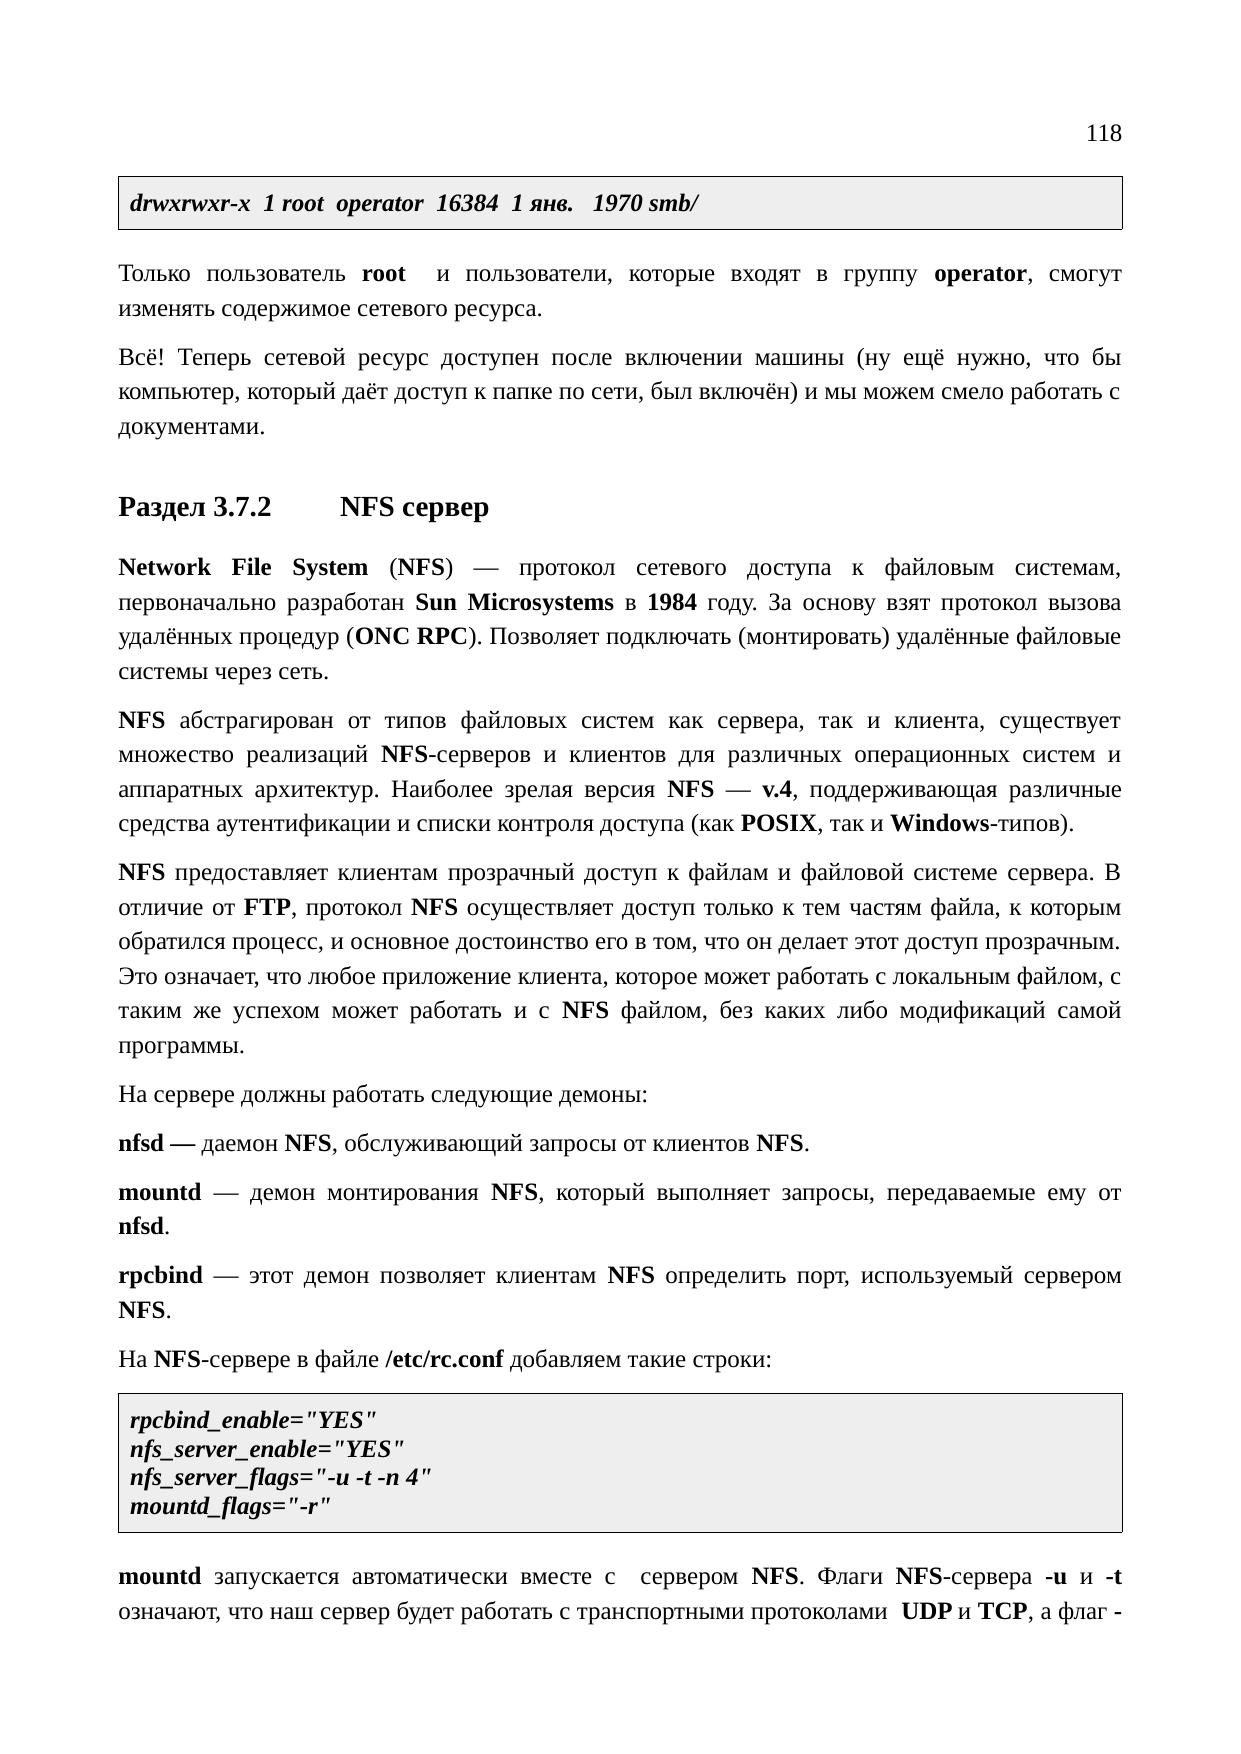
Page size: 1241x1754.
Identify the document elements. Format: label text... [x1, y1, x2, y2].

text rpcbind_enable="YES" [119, 1394, 1122, 1422]
text Network File System (NFS) — протокол сетевого доступа к файловым системам, первоначально разработан Sun Microsystems в 1984 году. За основу взят протокол вызова удалённых процедур (ONC RPC). Позволяет подключать (монтировать) удалённые файловые системы через сеть. [118, 552, 1122, 684]
text drwxrwxr-x 1 root operator 16384 1 янв. 1970 smb/ [119, 177, 1122, 229]
text mountd_flags="-r" [119, 1479, 1122, 1532]
text На NFS-сервере в файле /etc/rc.conf добавляем такие строки: [118, 1344, 1122, 1373]
subtitle NFS сервер [118, 489, 1122, 523]
text nfs_server_enable="YES" [119, 1422, 1122, 1451]
text Всё! Теперь сетевой ресурс доступен после включении машины (ну ещё нужно, что бы компьютер, который даёт доступ к папке по сети, был включён) и мы можем смело работать с документами. [118, 342, 1122, 439]
text NFS абстрагирован от типов файловых систем как сервера, так и клиента, существует множество реализаций NFS-серверов и клиентов для различных операционных систем и аппаратных архитектур. Наиболее зрелая версия NFS — v.4, поддерживающая различные средства аутентификации и списки контроля доступа (как POSIX, так и Windows-типов). [118, 705, 1122, 837]
text NFS предоставляет клиентам прозрачный доступ к файлам и файловой системе сервера. В отличие от FTP, протокол NFS осуществляет доступ только к тем частям файла, к которым обратился процесс, и основное достоинство его в том, что он делает этот доступ прозрачным. Это означает, что любое приложение клиента, которое может работать с локальным файлом, с таким же успехом может работать и с NFS файлом, без каких либо модификаций самой программы. [118, 857, 1122, 1058]
text nfs_server_flags="-u -t -n 4" [119, 1451, 1122, 1479]
text nfsd — даемон NFS, обслуживающий запросы от клиентов NFS. [118, 1128, 1122, 1157]
text Только пользователь root и пользователи, которые входят в группу operator, смогут изменять содержимое сетевого ресурса. [118, 258, 1122, 322]
text rpcbind — этот демон позволяет клиентам NFS определить порт, используемый сервером NFS. [118, 1261, 1122, 1324]
text mountd — демон монтирования NFS, который выполняет запросы, передаваемые ему от nfsd. [118, 1177, 1122, 1240]
text mountd запускается автоматически вместе с сервером NFS. Флаги NFS-сервера -u и -t означают, что наш сервер будет работать с транспортными протоколами UDP и TCP, а флаг [118, 1561, 1122, 1624]
text На сервере должны работать следующие демоны: [118, 1079, 1122, 1108]
